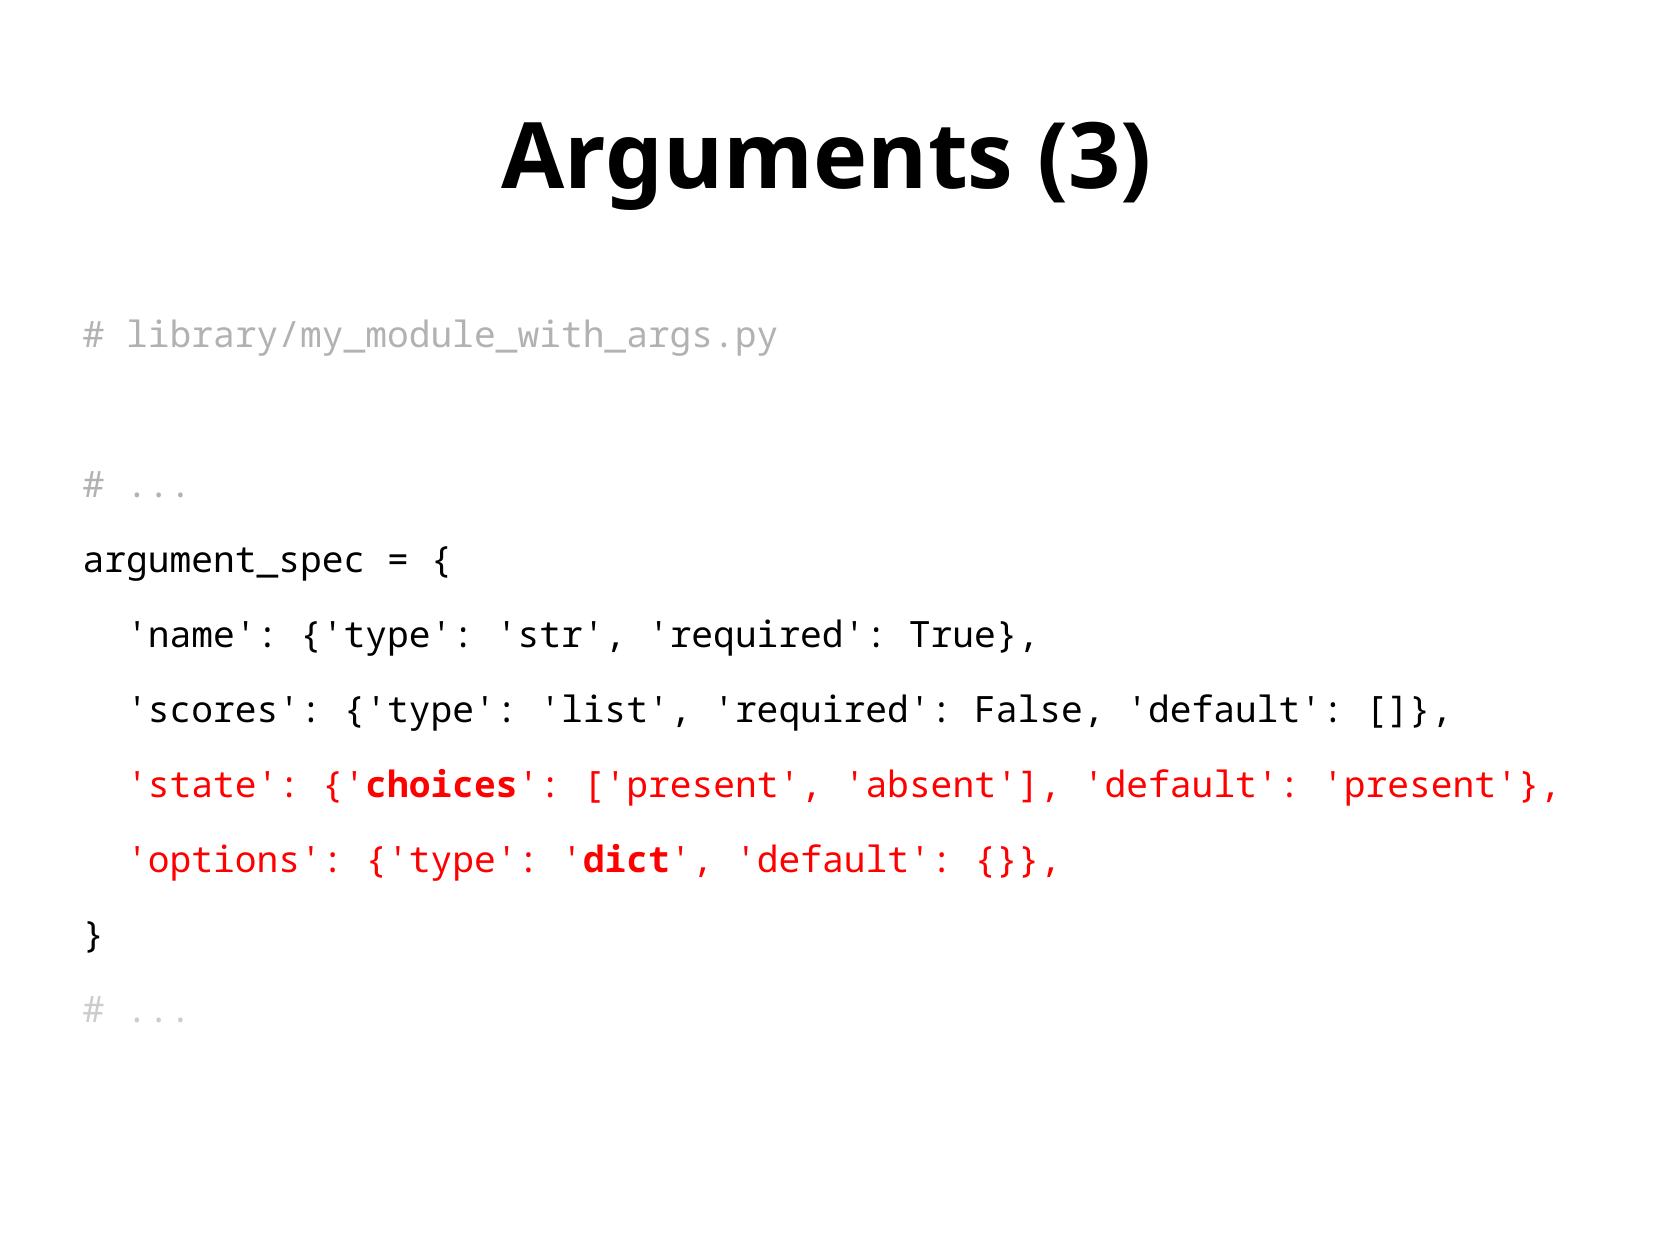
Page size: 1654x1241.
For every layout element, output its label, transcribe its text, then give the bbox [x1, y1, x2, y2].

title Arguments (3) [82, 49, 1571, 257]
list # library/my_module_with_args.py # ... argument_spec = { 'name': {'type': 'str', 'required': True}, 'scores': {'type': 'list', 'required': False, 'default': []}, 'state': {'choices': ['present', 'absent'], 'default': 'present'}, 'options': {'type': 'dict', 'default': {}}, } # ... [82, 290, 1571, 1052]
